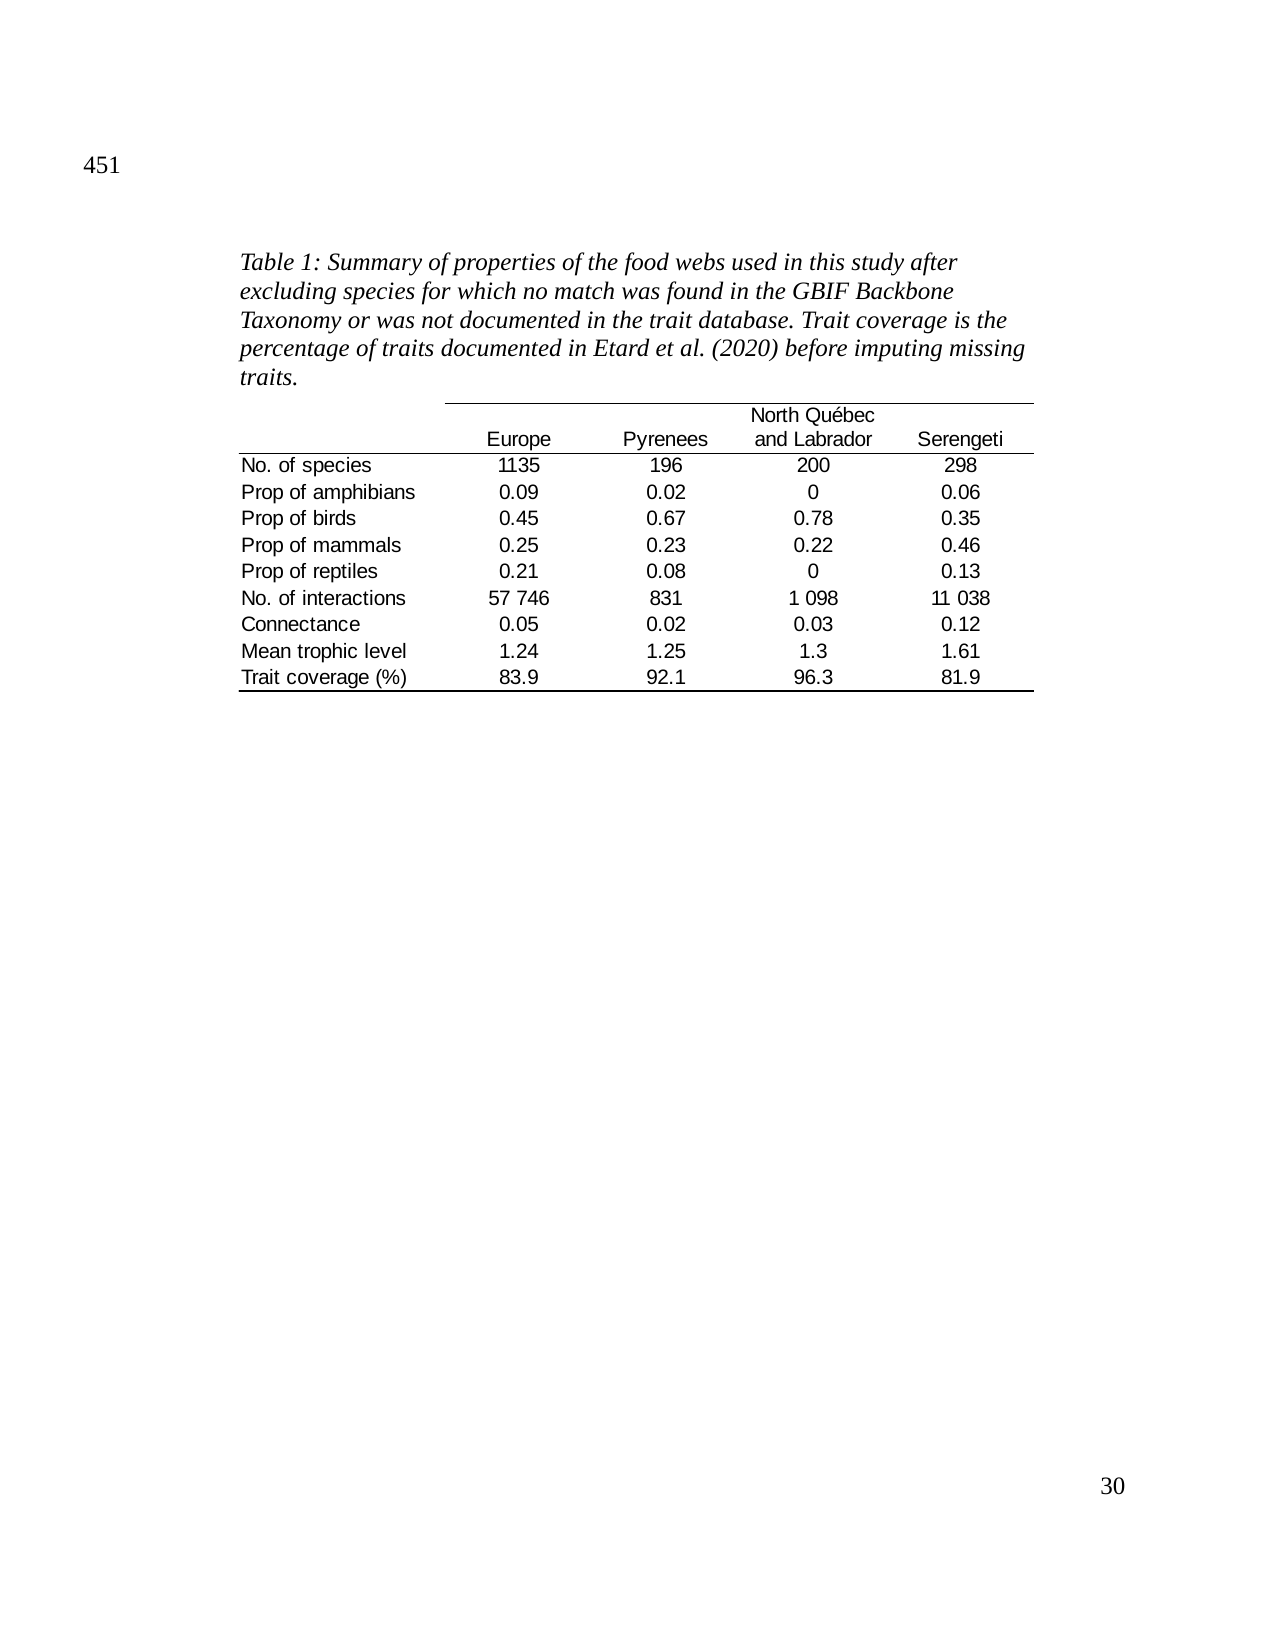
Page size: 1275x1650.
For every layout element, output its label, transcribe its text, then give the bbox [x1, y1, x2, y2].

text Table 1: Summary of properties of the food webs used in this study after excluding species for which no match was found in the GBIF Backbone Taxonomy or was not documented in the trait database. Trait coverage is the percentage of traits documented in Etard et al. (2020) before imputing missing traits. [239, 247, 1036, 391]
